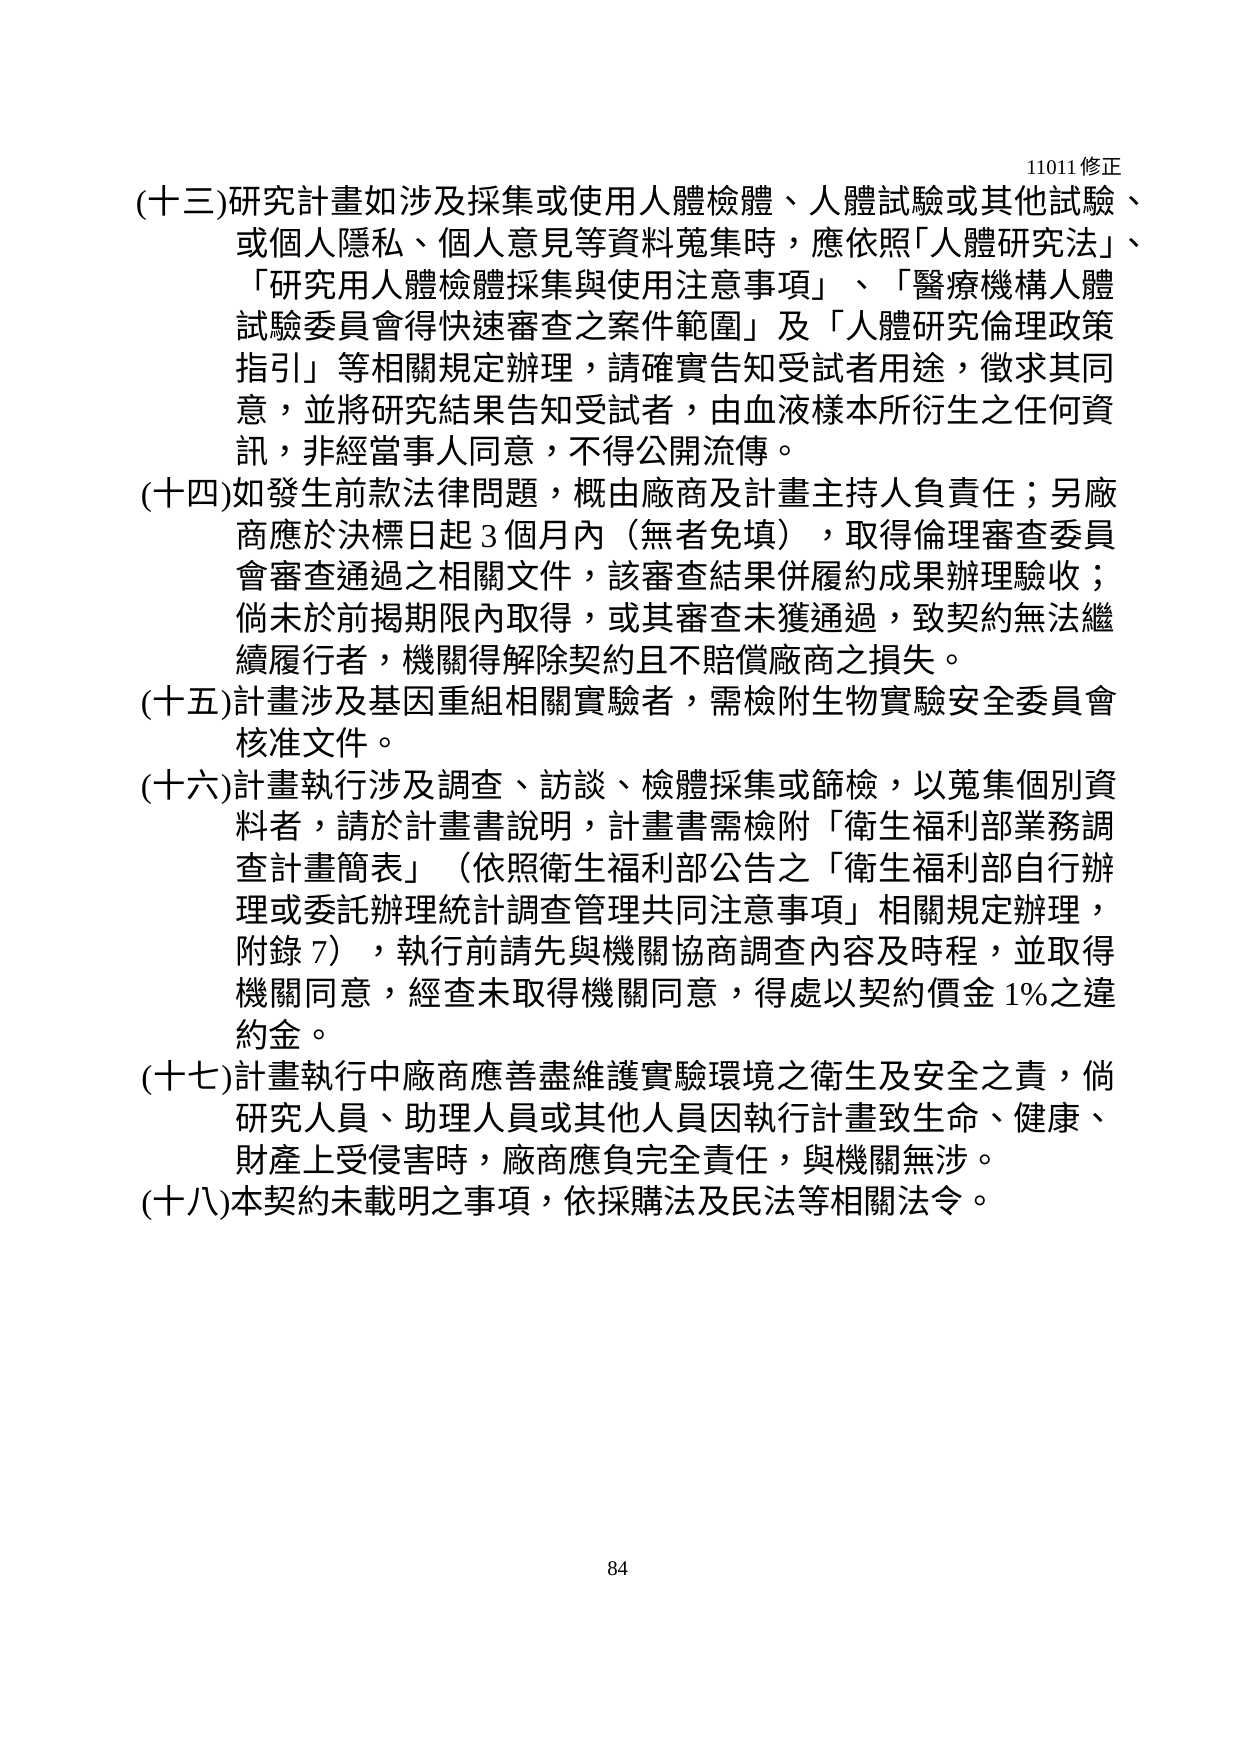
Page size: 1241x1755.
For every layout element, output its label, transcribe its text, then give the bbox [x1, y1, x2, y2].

text (十三)研究計畫如涉及採集或使用人體檢體、人體試驗或其他試驗、或個人隱私、個人意見等資料蒐集時，應依照｢人體研究法｣、「研究用人體檢體採集與使用注意事項」、「醫療機構人體試驗委員會得快速審查之案件範圍」及「人體研究倫理政策指引」等相關規定辦理，請確實告知受試者用途，徵求其同意，並將研究結果告知受試者，由血液樣本所衍生之任何資訊，非經當事人同意，不得公開流傳。 [117, 181, 1117, 472]
text (十八)本契約未載明之事項，依採購法及民法等相關法令。 [141, 1181, 1117, 1222]
text (十五)計畫涉及基因重組相關實驗者，需檢附生物實驗安全委員會核准文件。 [132, 681, 1117, 764]
text (十四)如發生前款法律問題，概由廠商及計畫主持人負責任；另廠商應於決標日起3個月內（無者免填），取得倫理審查委員會審查通過之相關文件，該審查結果併履約成果辦理驗收；倘未於前揭期限內取得，或其審查未獲通過，致契約無法繼續履行者，機關得解除契約且不賠償廠商之損失。 [132, 472, 1117, 681]
text (十七)計畫執行中廠商應善盡維護實驗環境之衛生及安全之責，倘研究人員、助理人員或其他人員因執行計畫致生命、健康、財產上受侵害時，廠商應負完全責任，與機關無涉。 [141, 1056, 1117, 1181]
text (十六)計畫執行涉及調查、訪談、檢體採集或篩檢，以蒐集個別資料者，請於計畫書說明，計畫書需檢附「衛生福利部業務調查計畫簡表」（依照衛生福利部公告之「衛生福利部自行辦理或委託辦理統計調查管理共同注意事項」相關規定辦理，附錄7），執行前請先與機關協商調查內容及時程，並取得機關同意，經查未取得機關同意，得處以契約價金1%之違約金。 [132, 764, 1117, 1056]
